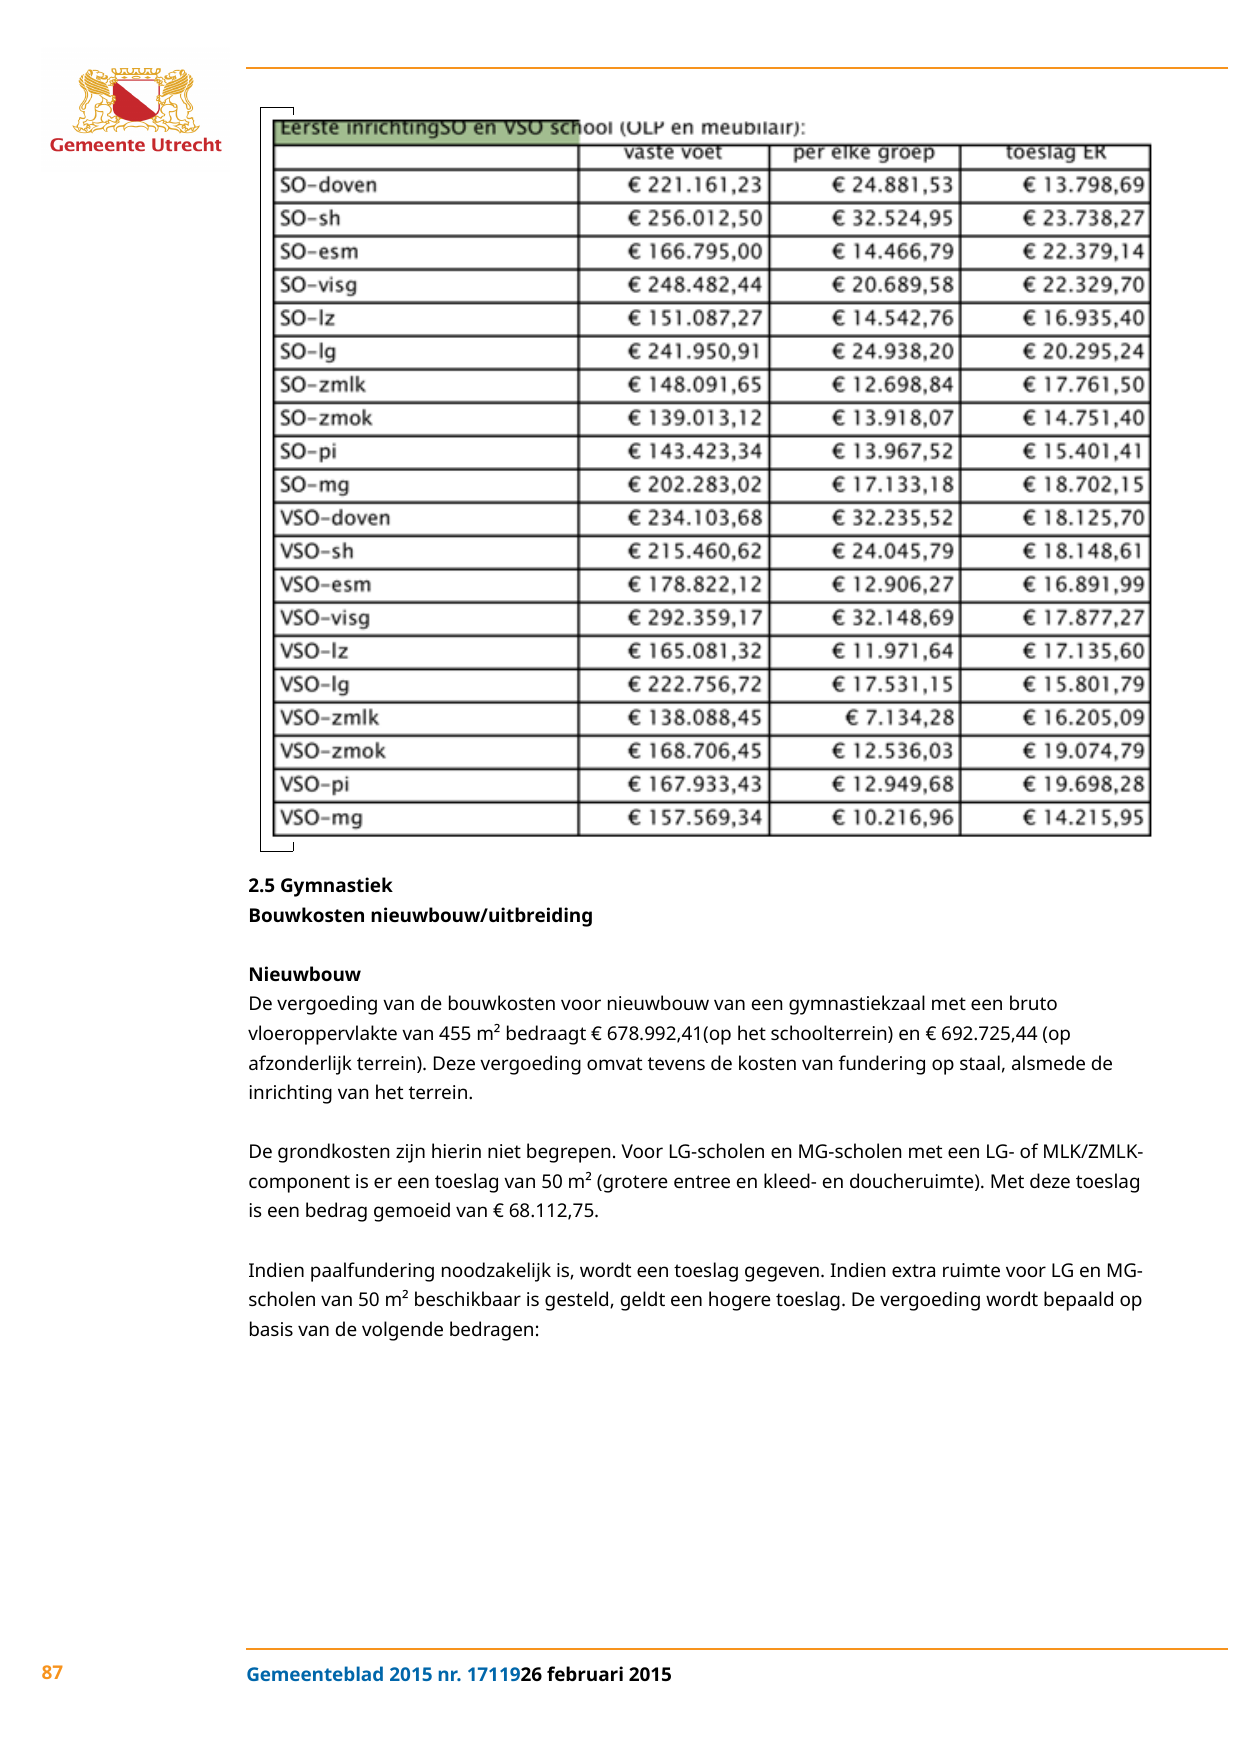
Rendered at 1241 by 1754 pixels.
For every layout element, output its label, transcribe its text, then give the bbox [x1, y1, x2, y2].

text Nieuwbouw [248, 961, 1152, 987]
text Bouwkosten nieuwbouw/uitbreiding [248, 902, 1152, 928]
picture [268, 115, 1155, 842]
text De grondkosten zijn hierin niet begrepen. Voor LG-scholen en MG-scholen met een LG- of MLK/ZMLK-component is er een toeslag van 50 m² (grotere entree en kleed- en doucheruimte). Met deze toeslag is een bedrag gemoeid van € 68.112,75. [248, 1138, 1152, 1223]
text 2.5 Gymnastiek [248, 872, 1152, 898]
picture [41, 47, 231, 172]
text Indien paalfundering noodzakelijk is, wordt een toeslag gegeven. Indien extra ruimte voor LG en MG-scholen van 50 m² beschikbaar is gesteld, geldt een hogere toeslag. De vergoeding wordt bepaald op basis van de volgende bedragen: [248, 1257, 1152, 1342]
text De vergoeding van de bouwkosten voor nieuwbouw van een gymnastiekzaal met een bruto vloeroppervlakte van 455 m² bedraagt € 678.992,41(op het schoolterrein) en € 692.725,44 (op afzonderlijk terrein). Deze vergoeding omvat tevens de kosten van fundering op staal, alsmede de inrichting van het terrein. [248, 991, 1152, 1105]
